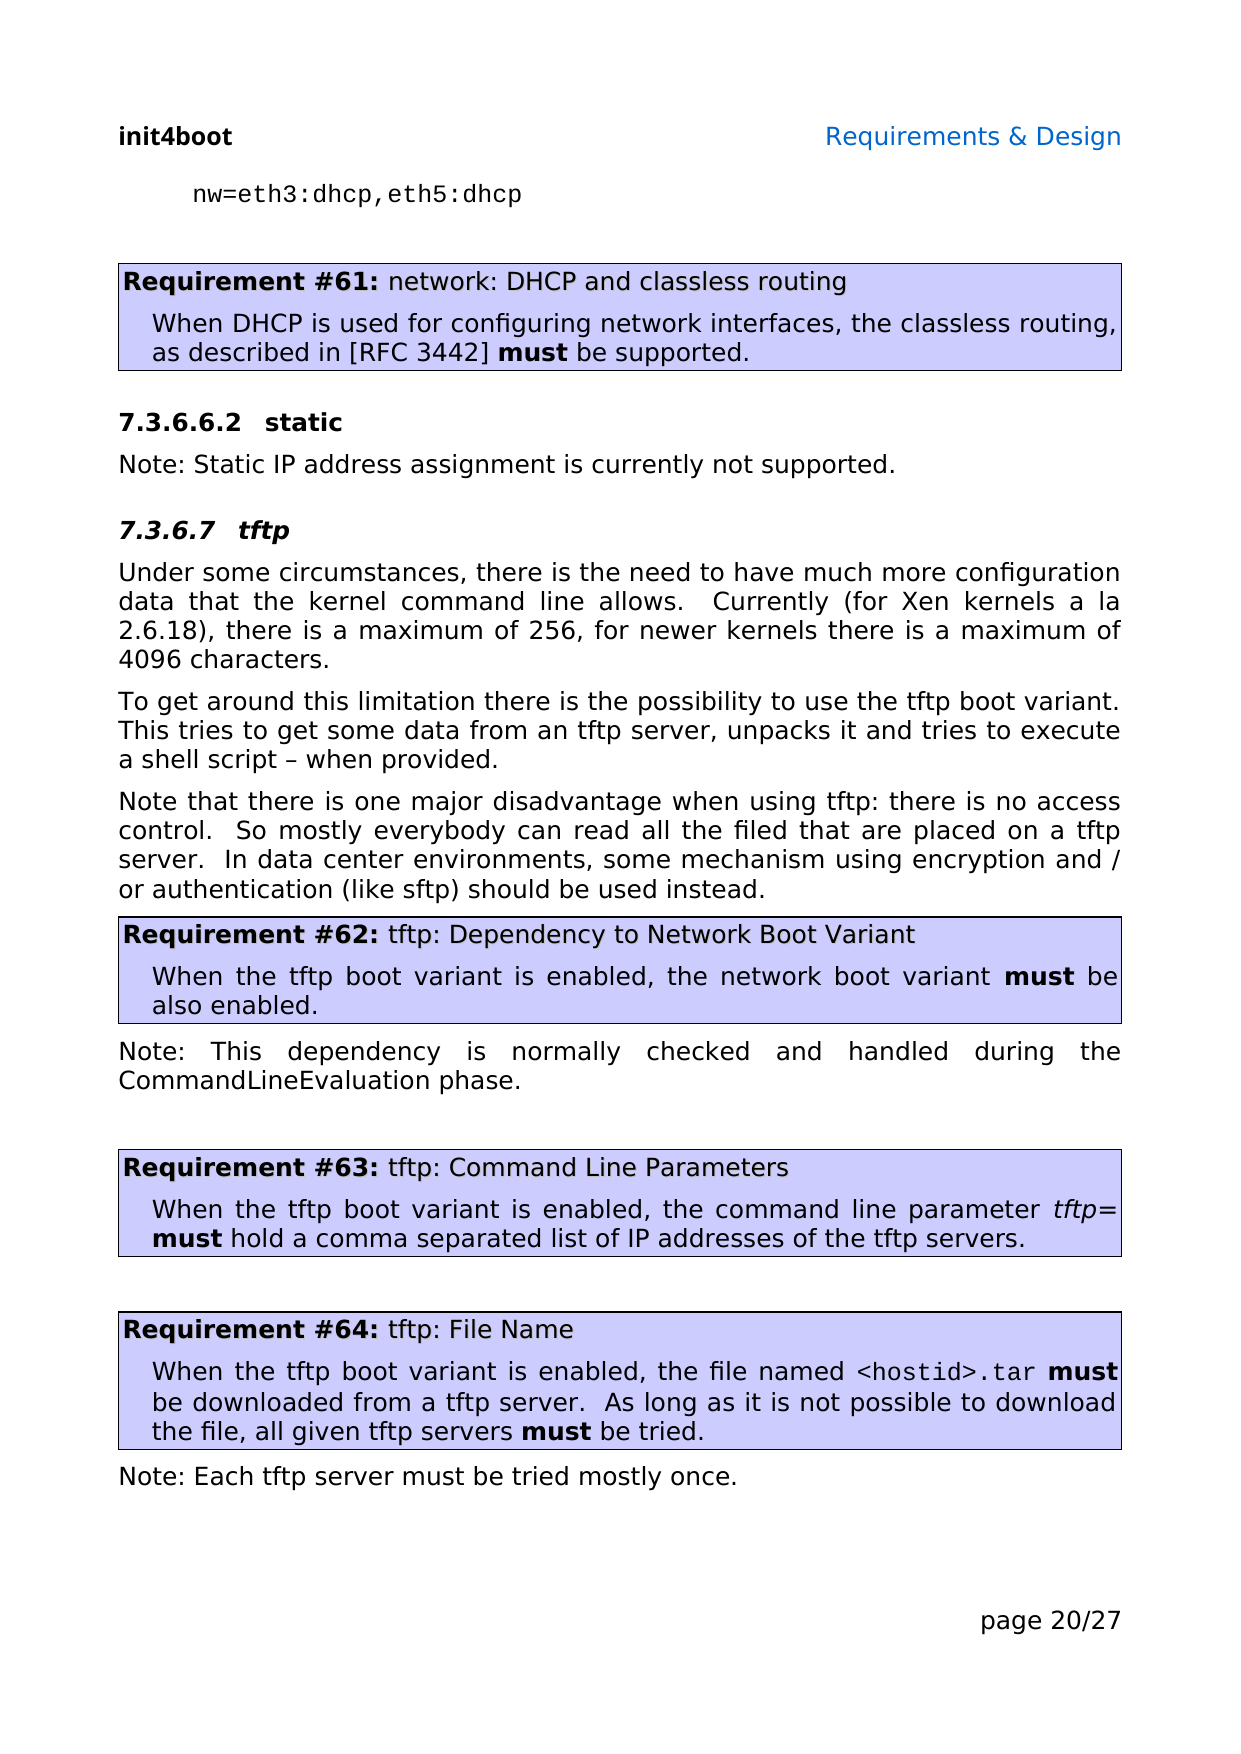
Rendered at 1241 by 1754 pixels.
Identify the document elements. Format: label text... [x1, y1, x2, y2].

subtitle tftp [118, 517, 1122, 546]
text nw=eth3:dhcp,eth5:dhcp [192, 182, 1122, 210]
subtitle static [118, 409, 1122, 438]
list network: DHCP and classless routing [119, 264, 1121, 296]
text Note: Static IP address assignment is currently not supported. [118, 450, 1122, 479]
text To get around this limitation there is the possibility to use the tftp boot variant. This tries to get some data from an tftp server, unpacks it and tries to execute a shell script – when provided. [118, 687, 1122, 775]
text Note: This dependency is normally checked and handled during the CommandLineEvaluation phase. [118, 1037, 1122, 1095]
text Note: Each tftp server must be tried mostly once. [118, 1463, 1122, 1492]
text Under some circumstances, there is the need to have much more configuration data that the kernel command line allows. Currently (for Xen kernels a la 2.6.18), there is a maximum of 256, for newer kernels there is a maximum of 4096 characters. [118, 558, 1122, 675]
list tftp: Dependency to Network Boot Variant [119, 918, 1121, 949]
list tftp: Command Line Parameters [119, 1150, 1121, 1182]
text Note that there is one major disadvantage when using tftp: there is no access control. So mostly everybody can read all the filed that are placed on a tftp server. In data center environments, some mechanism using encryption and / or authentication (like sftp) should be used instead. [118, 787, 1122, 904]
list When the tftp boot variant is enabled, the command line parameter tftp= must hold a comma separated list of IP addresses of the tftp servers. [119, 1191, 1121, 1256]
list When DHCP is used for configuring network interfaces, the classless routing, as described in [RFC 3442] must be supported. [119, 305, 1121, 370]
list When the tftp boot variant is enabled, the network boot variant must be also enabled. [119, 958, 1121, 1023]
list When the tftp boot variant is enabled, the file named <hostid>.tar must be downloaded from a tftp server. As long as it is not possible to download the file, all given tftp servers must be tried. [119, 1353, 1121, 1449]
list tftp: File Name [119, 1313, 1121, 1344]
